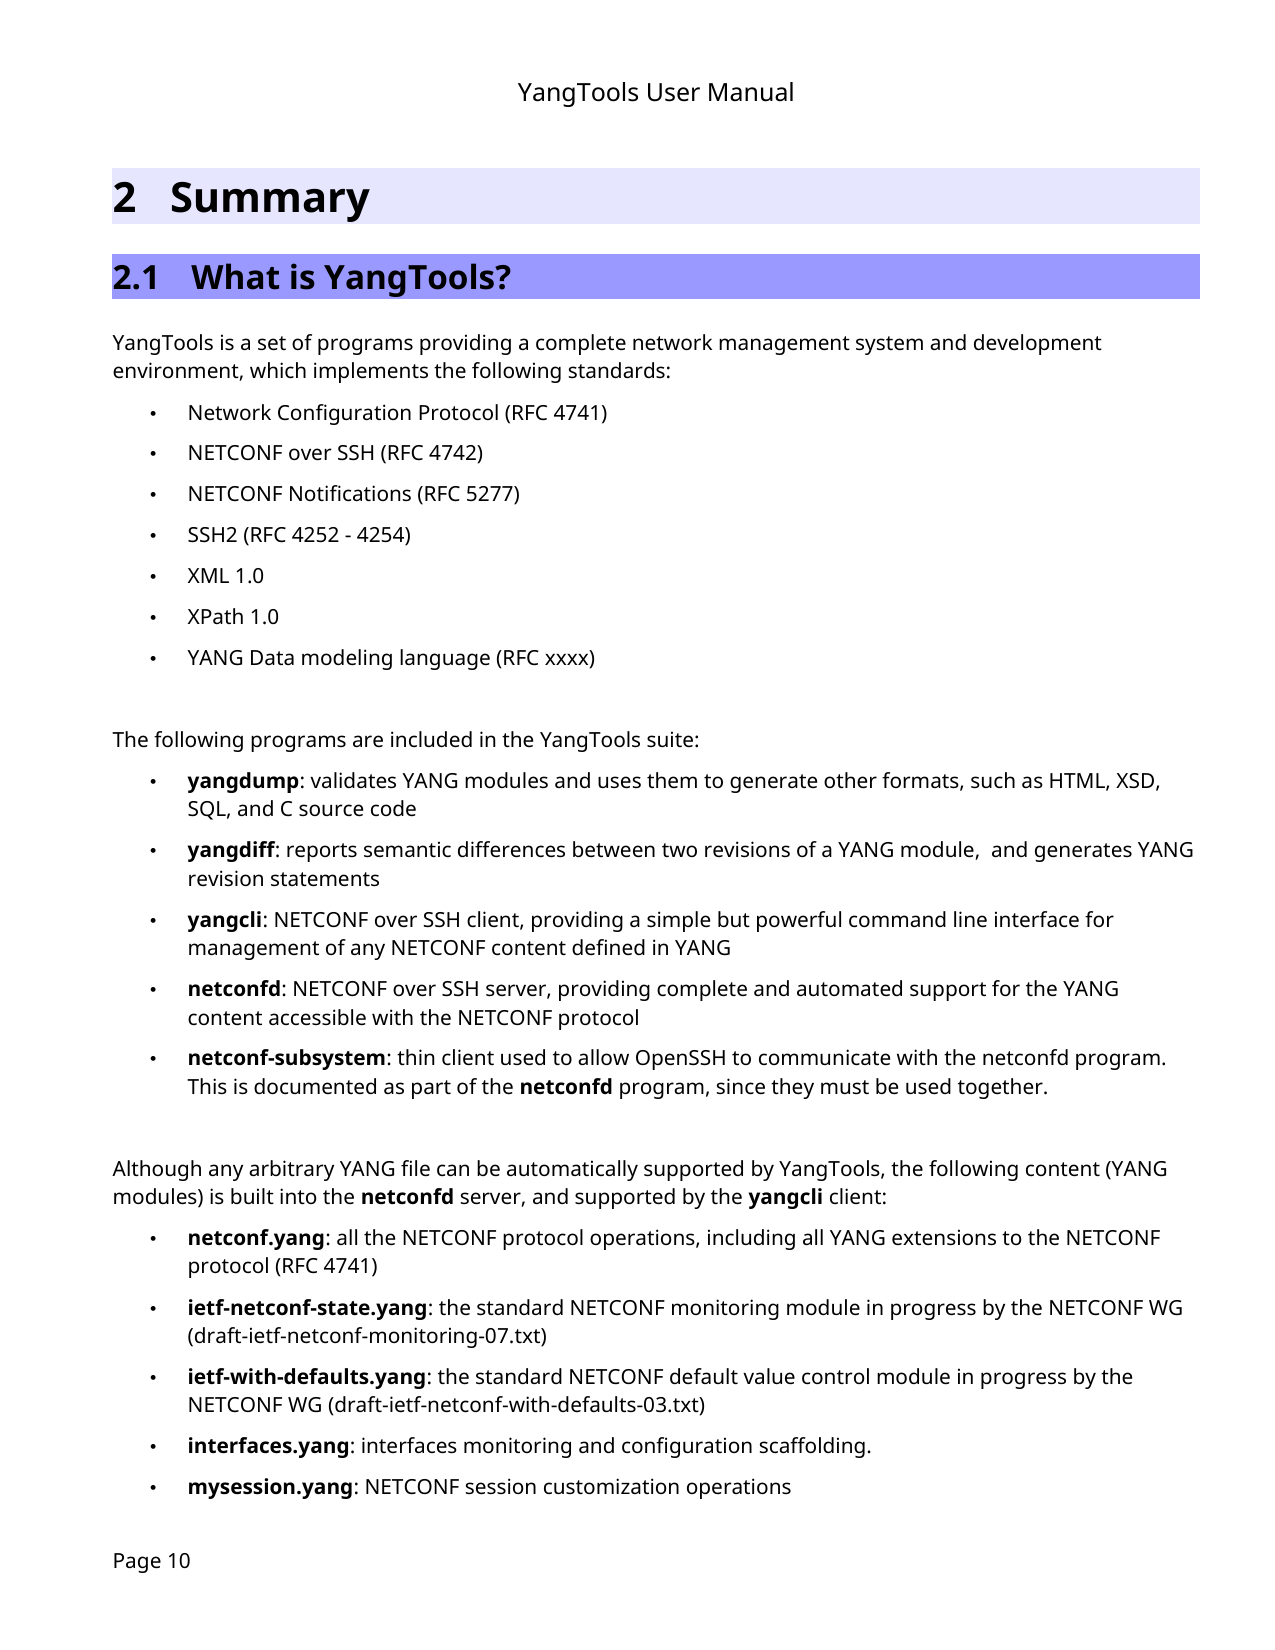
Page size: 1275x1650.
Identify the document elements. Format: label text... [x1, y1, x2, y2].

text The following programs are included in the YangTools suite: [112, 725, 1200, 753]
list Network Configuration Protocol (RFC 4741) [150, 398, 1200, 426]
subtitle What is YangTools? [112, 254, 1200, 299]
list yangdiff: reports semantic differences between two revisions of a YANG module, and generates YANG revision statements [150, 835, 1200, 892]
text YangTools is a set of programs providing a complete network management system and development environment, which implements the following standards: [112, 328, 1200, 385]
list ietf-with-defaults.yang: the standard NETCONF default value control module in progress by the NETCONF WG (draft-ietf-netconf-with-defaults-03.txt) [150, 1362, 1200, 1419]
list interfaces.yang: interfaces monitoring and configuration scaffolding. [150, 1431, 1200, 1460]
list SSH2 (RFC 4252 - 4254) [150, 520, 1200, 549]
list netconf-subsystem: thin client used to allow OpenSSH to communicate with the netconfd program. This is documented as part of the netconfd program, since they must be used together. [150, 1043, 1200, 1100]
list NETCONF Notifications (RFC 5277) [150, 479, 1200, 508]
list XML 1.0 [150, 561, 1200, 590]
list netconfd: NETCONF over SSH server, providing complete and automated support for the YANG content accessible with the NETCONF protocol [150, 974, 1200, 1031]
subtitle Summary [112, 168, 1200, 224]
list NETCONF over SSH (RFC 4742) [150, 438, 1200, 467]
list ietf-netconf-state.yang: the standard NETCONF monitoring module in progress by the NETCONF WG (draft-ietf-netconf-monitoring-07.txt) [150, 1293, 1200, 1349]
list mysession.yang: NETCONF session customization operations [150, 1472, 1200, 1501]
list netconf.yang: all the NETCONF protocol operations, including all YANG extensions to the NETCONF protocol (RFC 4741) [150, 1223, 1200, 1280]
list yangcli: NETCONF over SSH client, providing a simple but powerful command line interface for management of any NETCONF content defined in YANG [150, 905, 1200, 962]
list YANG Data modeling language (RFC xxxx) [150, 643, 1200, 672]
list XPath 1.0 [150, 602, 1200, 631]
list yangdump: validates YANG modules and uses them to generate other formats, such as HTML, XSD, SQL, and C source code [150, 766, 1200, 823]
text Although any arbitrary YANG file can be automatically supported by YangTools, the following content (YANG modules) is built into the netconfd server, and supported by the yangcli client: [112, 1154, 1200, 1211]
